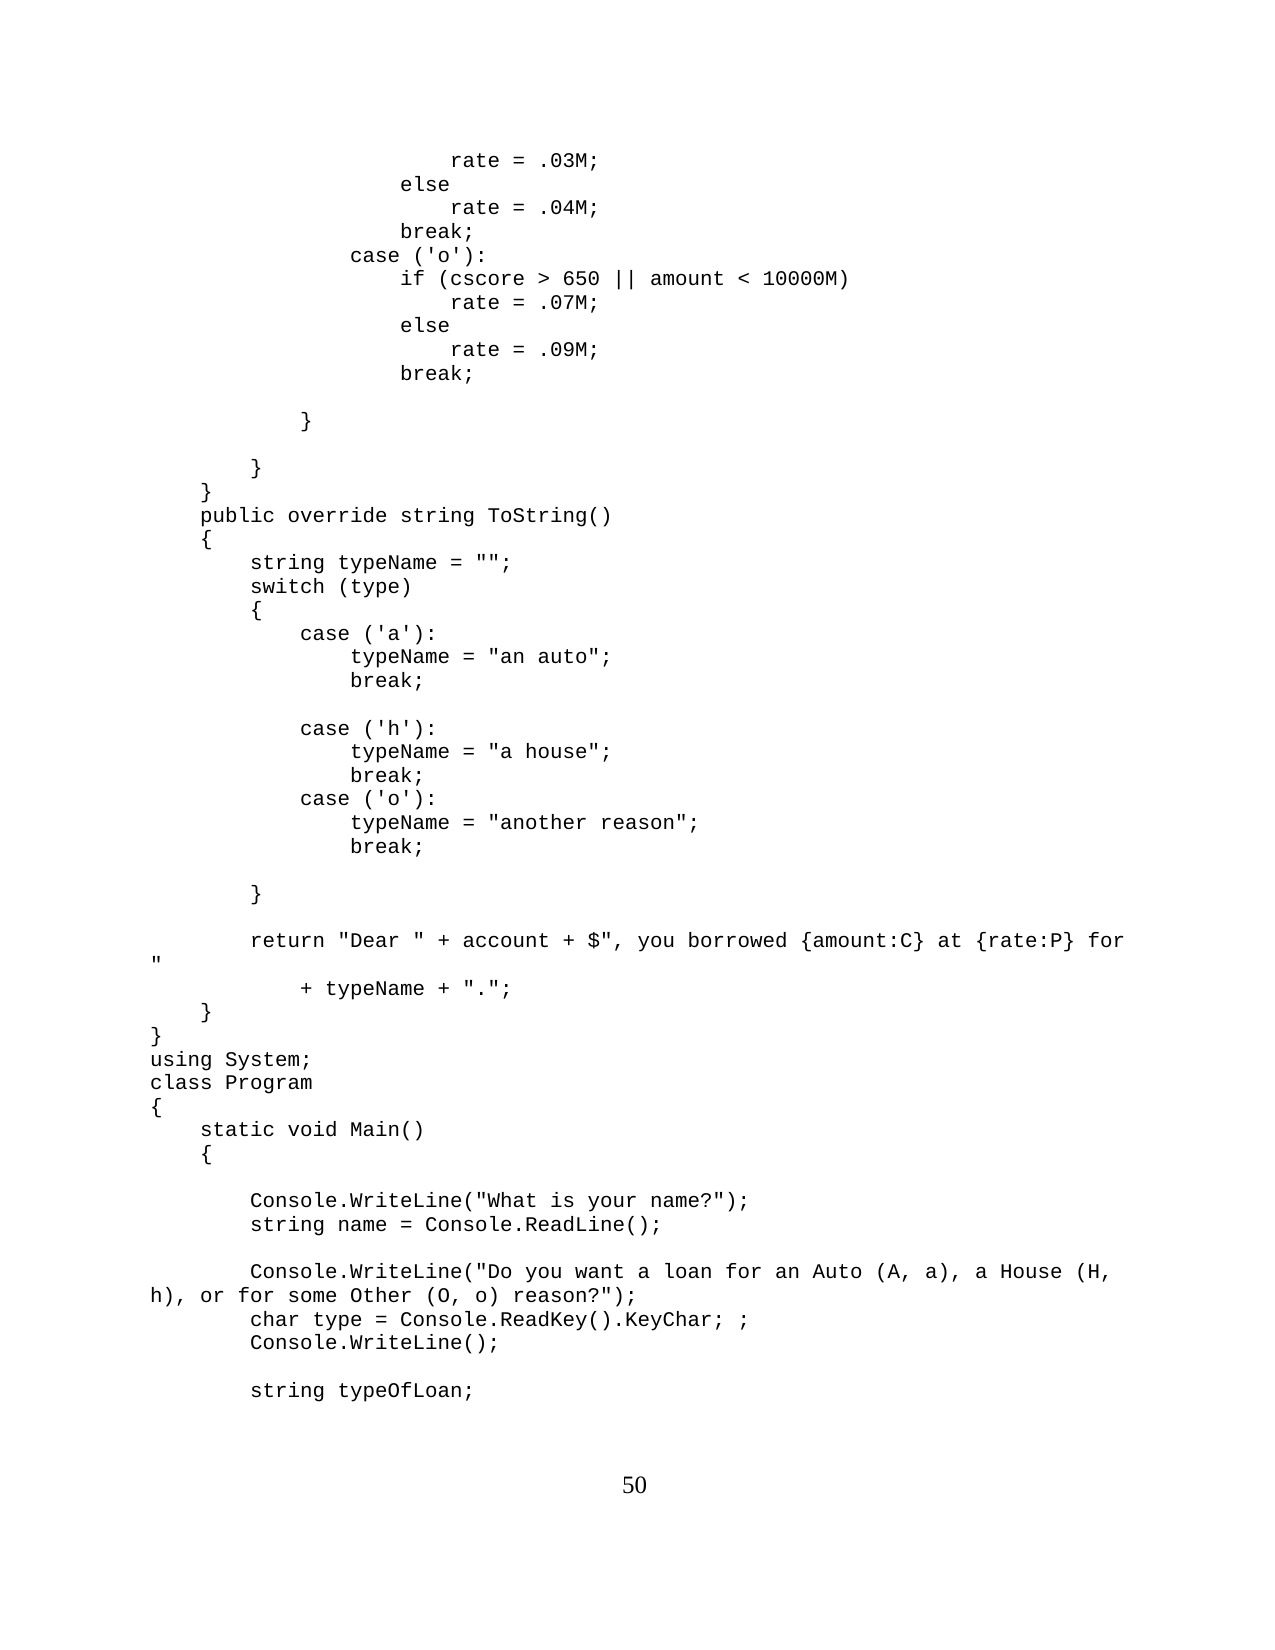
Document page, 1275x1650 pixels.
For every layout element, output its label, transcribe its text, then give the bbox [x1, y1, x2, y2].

text { [150, 599, 1125, 623]
text break; [150, 765, 1125, 788]
text break; [150, 363, 1125, 386]
text typeName = "an auto"; [150, 647, 1125, 670]
text string name = Console.ReadLine(); [150, 1214, 1125, 1238]
text } [150, 481, 1125, 505]
text + typeName + "."; [150, 978, 1125, 1001]
text public override string ToString() [150, 505, 1125, 528]
text string typeOfLoan; [150, 1379, 1125, 1403]
text rate = .09M; [150, 339, 1125, 363]
text } [150, 883, 1125, 907]
text } [150, 457, 1125, 481]
text class Program [150, 1072, 1125, 1096]
text case ('o'): [150, 788, 1125, 812]
text Console.WriteLine("Do you want a loan for an Auto (A, a), a House (H, h), or for some Other (O, o) reason?"); [150, 1261, 1125, 1309]
text Console.WriteLine(); [150, 1332, 1125, 1356]
text char type = Console.ReadKey().KeyChar; ; [150, 1309, 1125, 1332]
text else [150, 316, 1125, 339]
text { [150, 1096, 1125, 1119]
text static void Main() [150, 1119, 1125, 1143]
text break; [150, 670, 1125, 694]
text { [150, 528, 1125, 552]
text rate = .07M; [150, 292, 1125, 316]
text using System; [150, 1048, 1125, 1072]
text switch (type) [150, 576, 1125, 599]
text } [150, 410, 1125, 434]
text Console.WriteLine("What is your name?"); [150, 1190, 1125, 1214]
text case ('a'): [150, 623, 1125, 647]
text rate = .03M; [150, 150, 1125, 174]
text rate = .04M; [150, 197, 1125, 221]
text break; [150, 221, 1125, 244]
text typeName = "a house"; [150, 741, 1125, 765]
text { [150, 1143, 1125, 1167]
text string typeName = ""; [150, 552, 1125, 576]
text typeName = "another reason"; [150, 812, 1125, 836]
text else [150, 174, 1125, 197]
text } [150, 1025, 1125, 1048]
text case ('h'): [150, 717, 1125, 741]
text } [150, 1001, 1125, 1025]
text return "Dear " + account + $", you borrowed {amount:C} at {rate:P} for " [150, 930, 1125, 978]
text if (cscore > 650 || amount < 10000M) [150, 268, 1125, 292]
text break; [150, 836, 1125, 859]
text case ('o'): [150, 244, 1125, 268]
